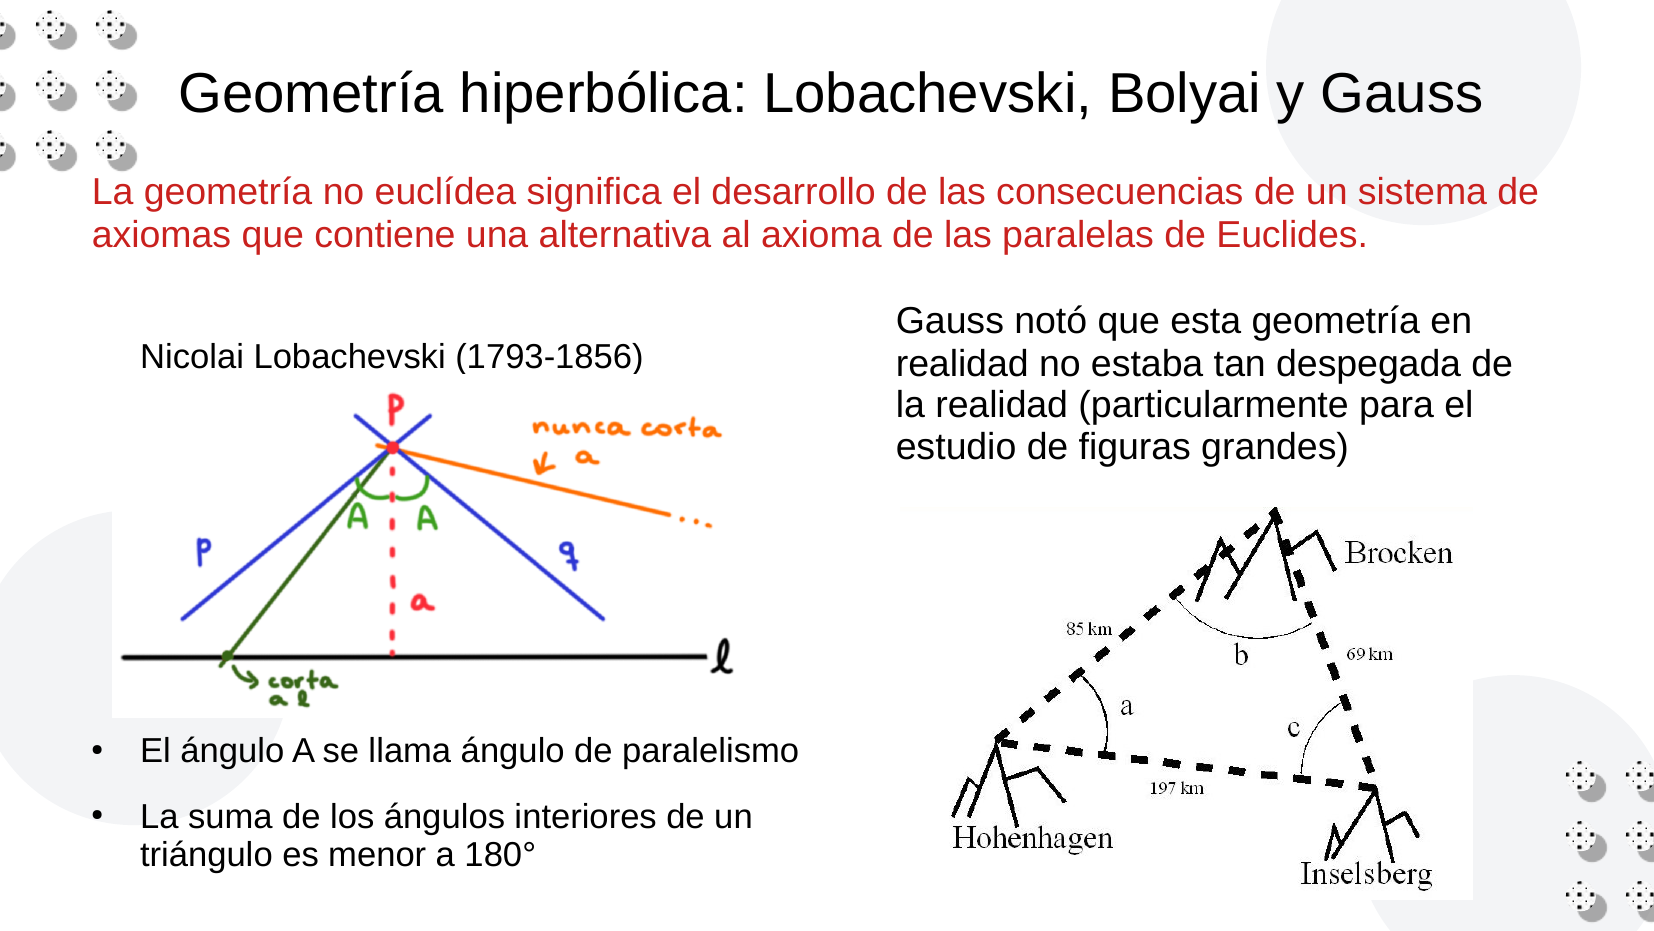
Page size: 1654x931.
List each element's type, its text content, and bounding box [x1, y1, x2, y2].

picture [1565, 881, 1596, 912]
text_box La geometría no euclí­dea significa el desarrollo de las consecuencias de un sistema de axiomas que contiene una alternativa al axioma de las paralelas de Euclides. [77, 163, 1654, 263]
picture [95, 10, 126, 37]
picture [0, 133, 7, 158]
picture [1565, 761, 1596, 792]
picture [112, 374, 751, 718]
picture [96, 149, 126, 161]
picture [35, 10, 66, 41]
picture [35, 130, 67, 161]
title Geometría hiperbólica: Lobachevski, Bolyai y Gauss [86, 37, 1576, 149]
list Gauss notó que esta geometría en realidad no estaba tan despegada de la realidad (particularmente para el estudio de figuras grandes) [825, 300, 1552, 755]
picture [1625, 761, 1654, 792]
picture [35, 70, 66, 101]
list Nicolai Lobachevski (1793-1856) El ángulo A se llama ángulo de paralelismo La suma de los ángulos interiores de un triángulo es menor a 180° [75, 337, 802, 877]
picture [1565, 821, 1596, 852]
picture [0, 73, 6, 98]
picture [1625, 821, 1654, 852]
picture [1625, 881, 1654, 912]
picture [900, 507, 1473, 901]
picture [0, 13, 6, 38]
